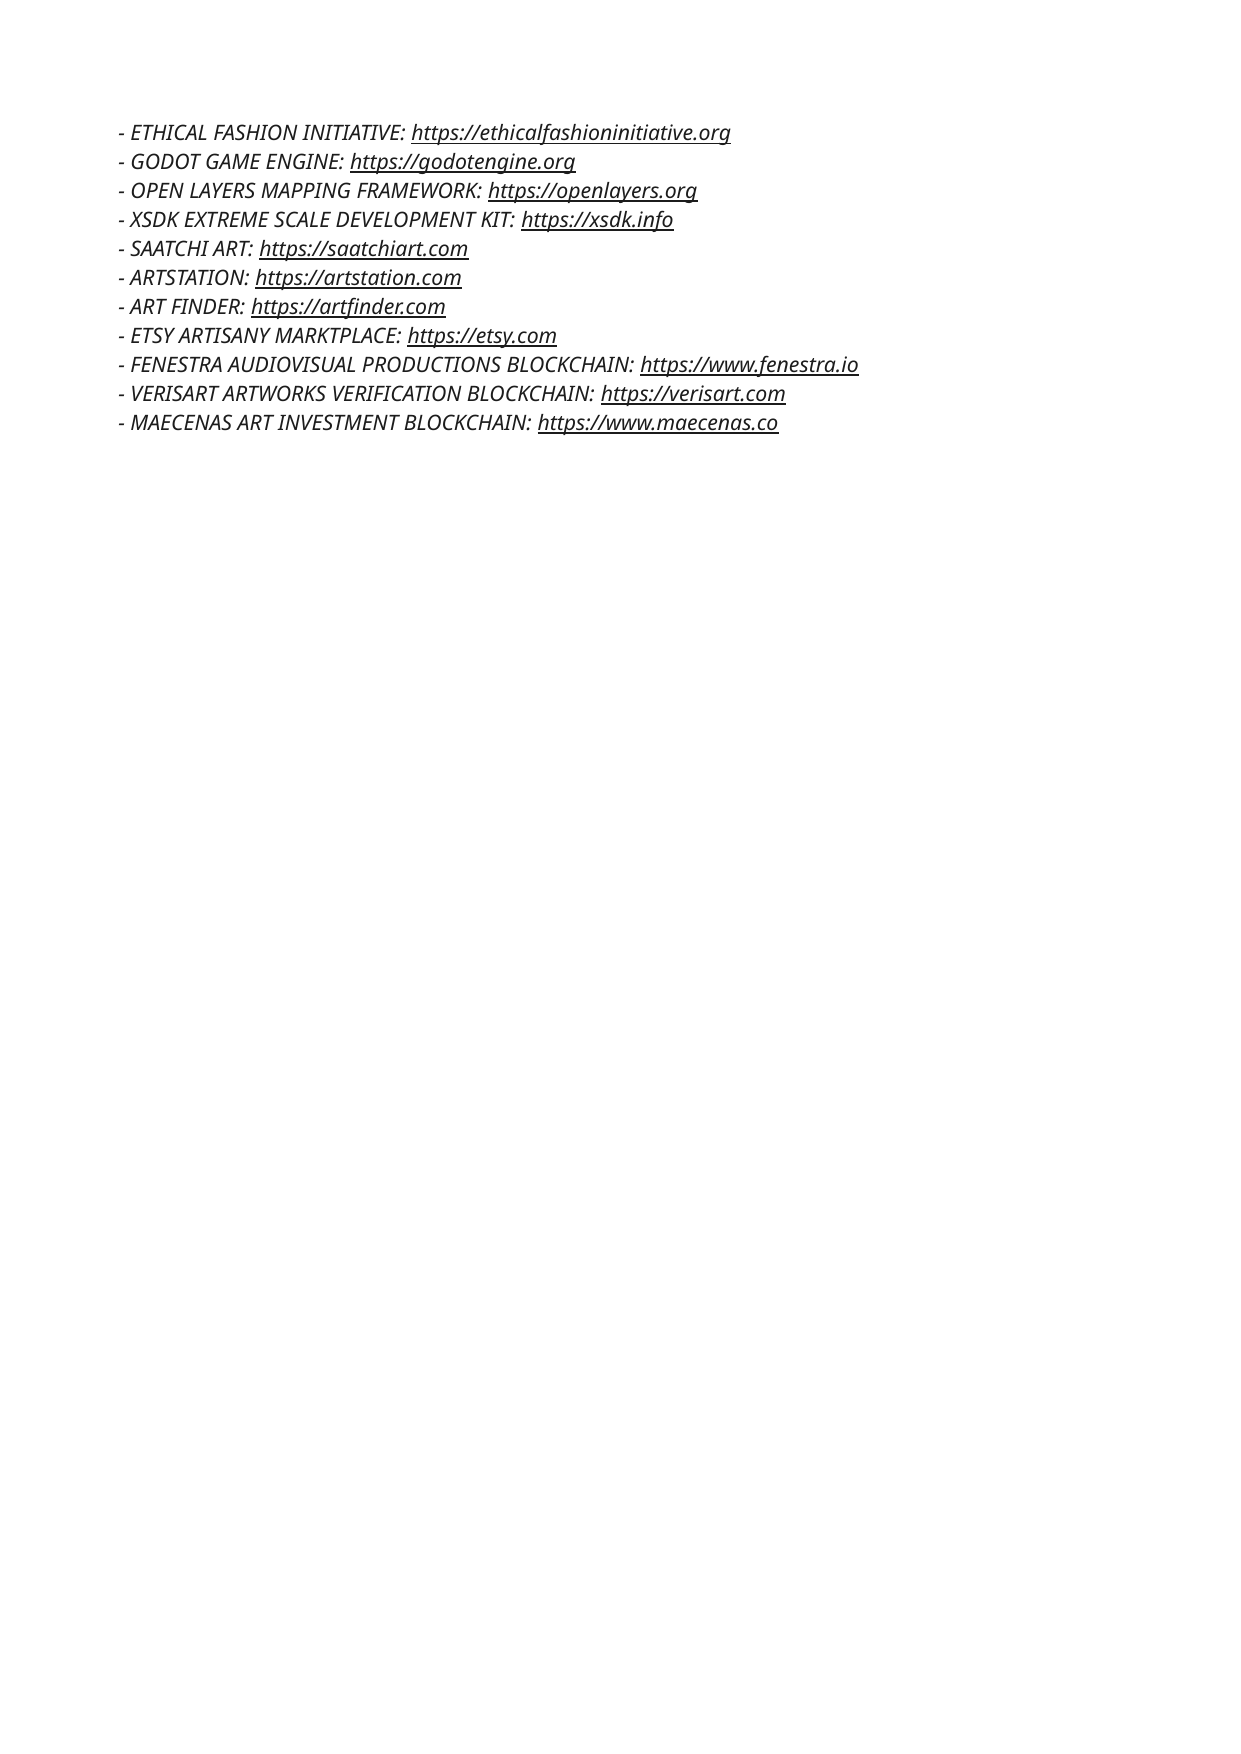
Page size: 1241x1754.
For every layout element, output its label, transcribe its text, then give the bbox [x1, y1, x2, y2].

text - XSDK EXTREME SCALE DEVELOPMENT KIT: https://xsdk.info [118, 205, 1122, 234]
text - OPEN LAYERS MAPPING FRAMEWORK: https://openlayers.org [118, 176, 1122, 205]
text - MAECENAS ART INVESTMENT BLOCKCHAIN: https://www.maecenas.co [118, 408, 1122, 437]
text - ART FINDER: https://artfinder.com [118, 292, 1122, 321]
text - ETHICAL FASHION INITIATIVE: https://ethicalfashioninitiative.org [118, 118, 1122, 147]
text - ARTSTATION: https://artstation.com [118, 263, 1122, 292]
text - FENESTRA AUDIOVISUAL PRODUCTIONS BLOCKCHAIN: https://www.fenestra.io [118, 350, 1122, 379]
text - GODOT GAME ENGINE: https://godotengine.org [118, 147, 1122, 176]
text - ETSY ARTISANY MARKTPLACE: https://etsy.com [118, 321, 1122, 350]
text - SAATCHI ART: https://saatchiart.com [118, 234, 1122, 263]
text - VERISART ARTWORKS VERIFICATION BLOCKCHAIN: https://verisart.com [118, 379, 1122, 408]
